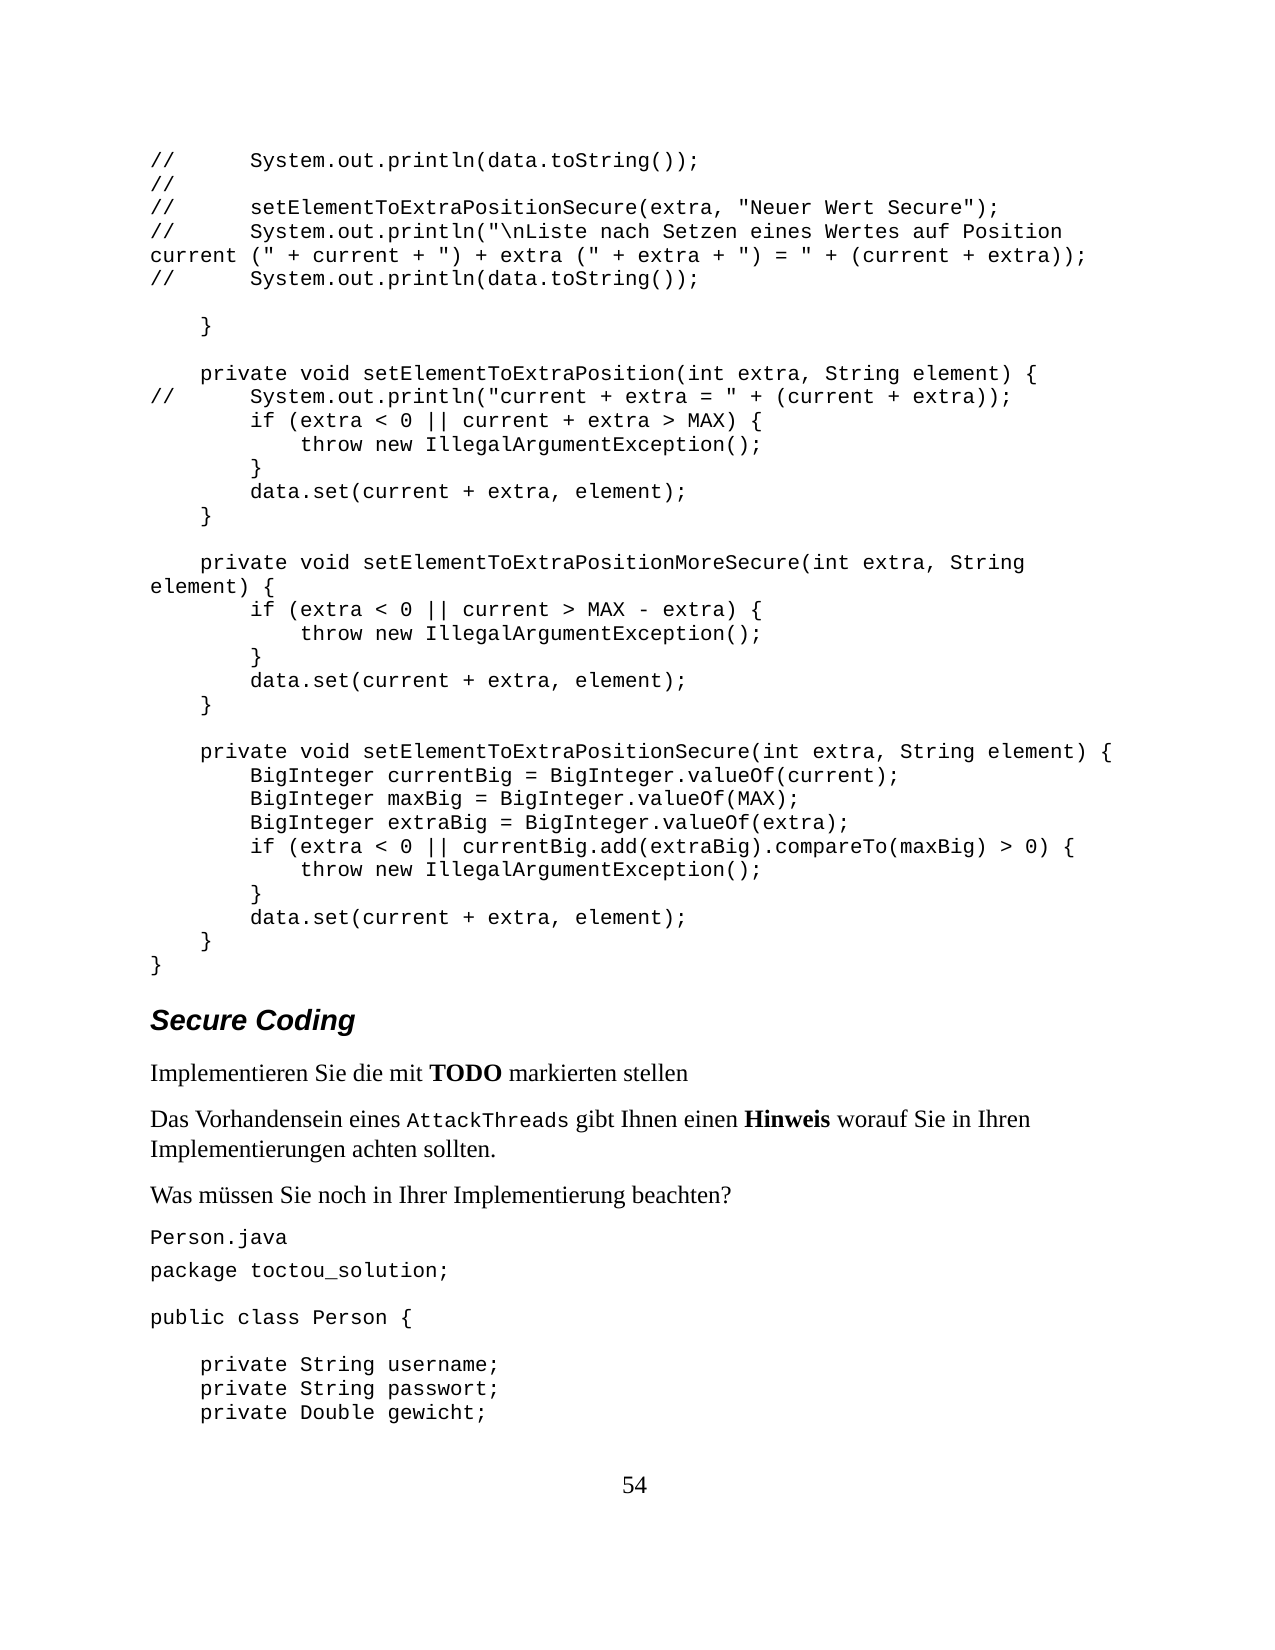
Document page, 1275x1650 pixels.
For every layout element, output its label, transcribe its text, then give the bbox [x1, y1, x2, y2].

text Was müssen Sie noch in Ihrer Implementierung beachten? [150, 1181, 1125, 1209]
text // System.out.println(data.toString()); [150, 150, 1125, 174]
text data.set(current + extra, element); [150, 481, 1125, 505]
text private void setElementToExtraPositionSecure(int extra, String element) { [150, 741, 1125, 765]
text BigInteger maxBig = BigInteger.valueOf(MAX); [150, 788, 1125, 812]
text // System.out.println(data.toString()); [150, 268, 1125, 292]
text throw new IllegalArgumentException(); [150, 623, 1125, 647]
text public class Person { [150, 1307, 1125, 1331]
text // System.out.println("current + extra = " + (current + extra)); [150, 386, 1125, 410]
text private String passwort; [150, 1378, 1125, 1402]
text if (extra < 0 || currentBig.add(extraBig).compareTo(maxBig) > 0) { [150, 836, 1125, 859]
text BigInteger currentBig = BigInteger.valueOf(current); [150, 765, 1125, 788]
text } [150, 694, 1125, 717]
text } [150, 505, 1125, 528]
text data.set(current + extra, element); [150, 907, 1125, 930]
text private void setElementToExtraPosition(int extra, String element) { [150, 363, 1125, 386]
text private String username; [150, 1354, 1125, 1378]
text } [150, 647, 1125, 670]
text Das Vorhandensein eines AttackThreads gibt Ihnen einen Hinweis worauf Sie in Ihren Implementierungen achten sollten. [150, 1104, 1125, 1163]
text } [150, 930, 1125, 954]
text throw new IllegalArgumentException(); [150, 859, 1125, 883]
text package toctou_solution; [150, 1260, 1125, 1283]
text } [150, 316, 1125, 339]
text if (extra < 0 || current > MAX - extra) { [150, 599, 1125, 623]
text } [150, 457, 1125, 481]
text // System.out.println("\nListe nach Setzen eines Wertes auf Position current (" + current + ") + extra (" + extra + ") = " + (current + extra)); [150, 221, 1125, 268]
text data.set(current + extra, element); [150, 670, 1125, 694]
text BigInteger extraBig = BigInteger.valueOf(extra); [150, 812, 1125, 836]
text Implementieren Sie die mit TODO markierten stellen [150, 1058, 1125, 1086]
text throw new IllegalArgumentException(); [150, 434, 1125, 457]
text private void setElementToExtraPositionMoreSecure(int extra, String element) { [150, 552, 1125, 599]
text // [150, 174, 1125, 197]
text private Double gewicht; [150, 1402, 1125, 1425]
text } [150, 883, 1125, 907]
text // setElementToExtraPositionSecure(extra, "Neuer Wert Secure"); [150, 197, 1125, 221]
text } [150, 954, 1125, 978]
subtitle Secure Coding [150, 1003, 1125, 1036]
text if (extra < 0 || current + extra > MAX) { [150, 410, 1125, 434]
text Person.java [150, 1227, 1125, 1251]
